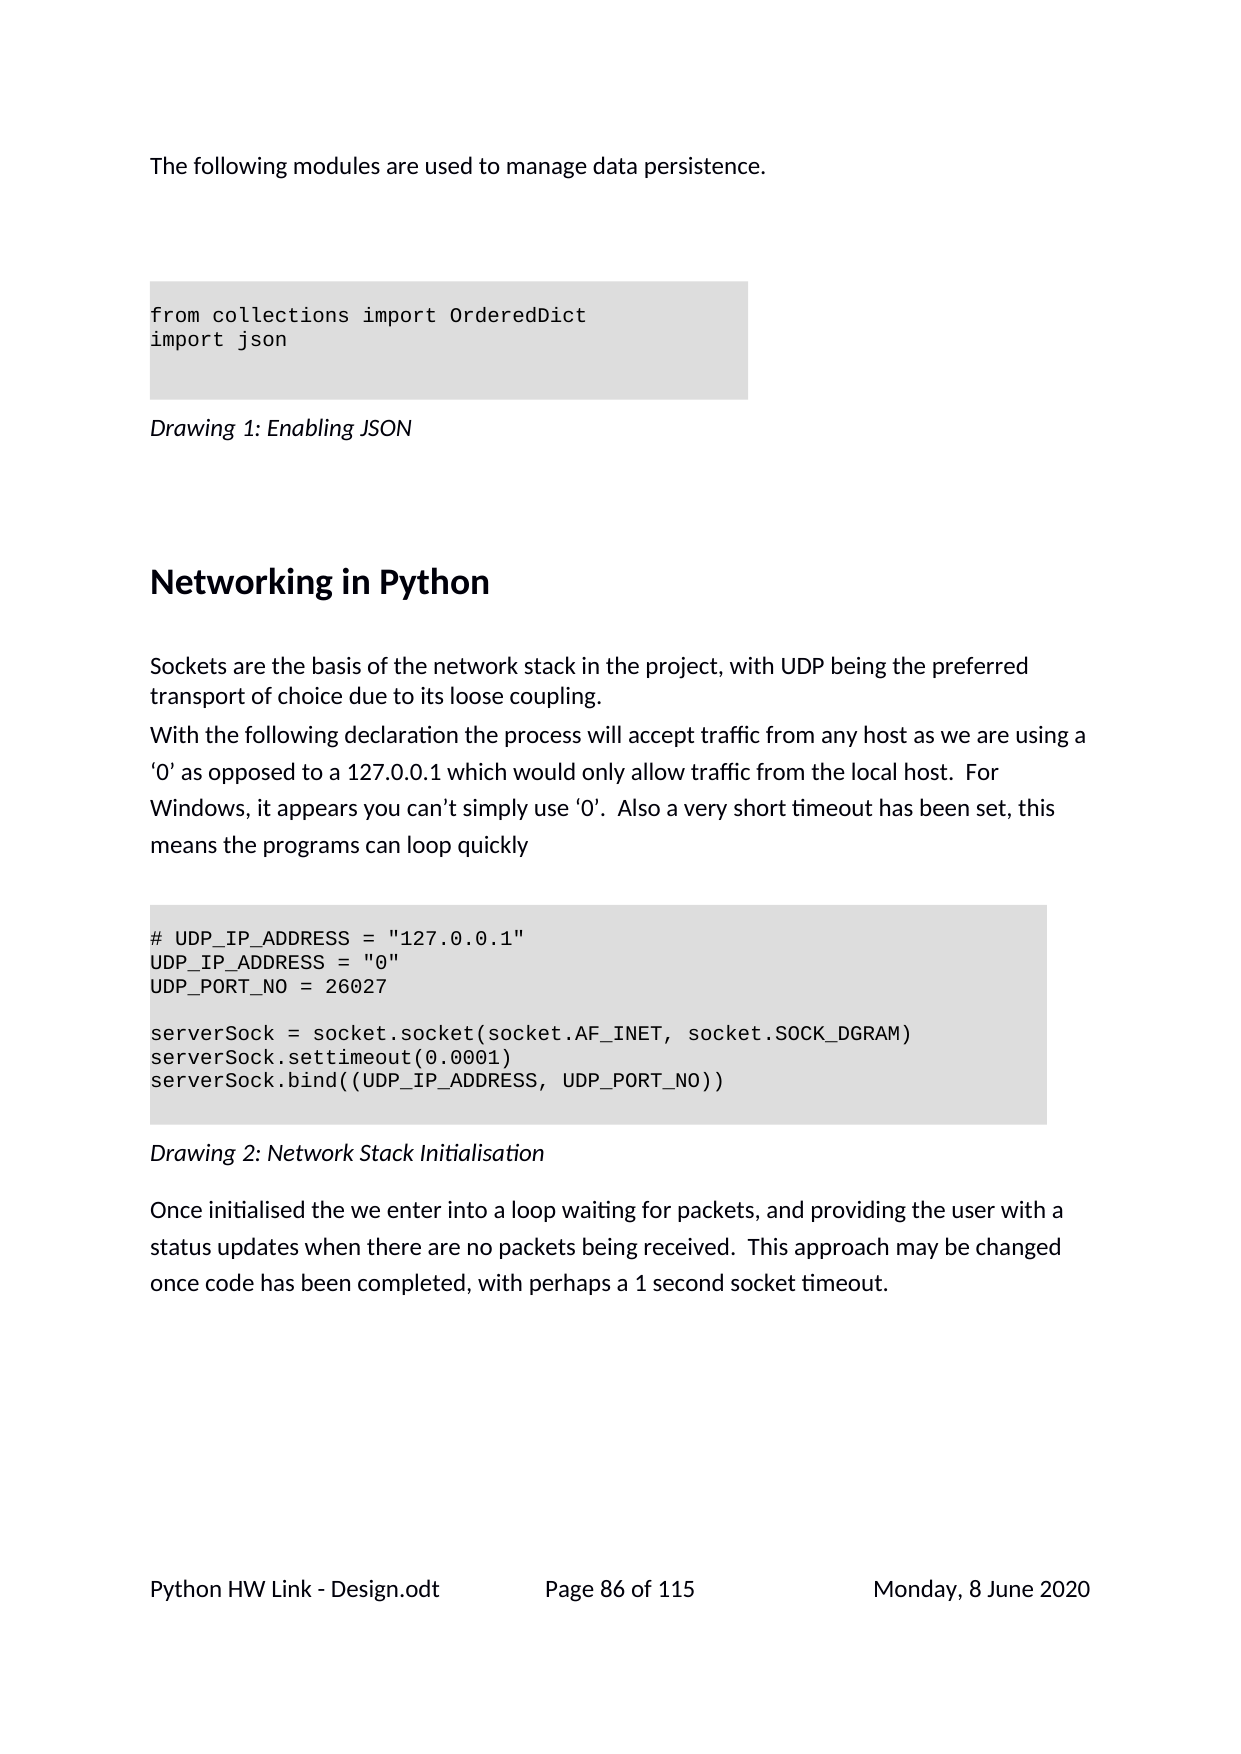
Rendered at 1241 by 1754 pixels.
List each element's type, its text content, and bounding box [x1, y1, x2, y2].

text With the following declaration the process will accept traffic from any host as we are using a ‘0’ as opposed to a 127.0.0.1 which would only allow traffic from the local host. For Windows, it appears you can’t simply use ‘0’. Also a very short timeout has been set, this means the programs can loop quickly [150, 719, 1090, 859]
subtitle Networking in Python [150, 558, 1090, 604]
text Drawing 2: Network Stack Initialisation [150, 1125, 1047, 1168]
text Once initialised the we enter into a loop waiting for packets, and providing the user with a status updates when there are no packets being received. This approach may be changed once code has been completed, with perhaps a 1 second socket timeout. [150, 880, 1090, 1298]
text The following modules are used to manage data persistence. [150, 150, 1090, 181]
text Sockets are the basis of the network stack in the project, with UDP being the preferred transport of choice due to its loose coupling. [150, 650, 1090, 711]
text Drawing 1: Enabling JSON [150, 400, 748, 443]
